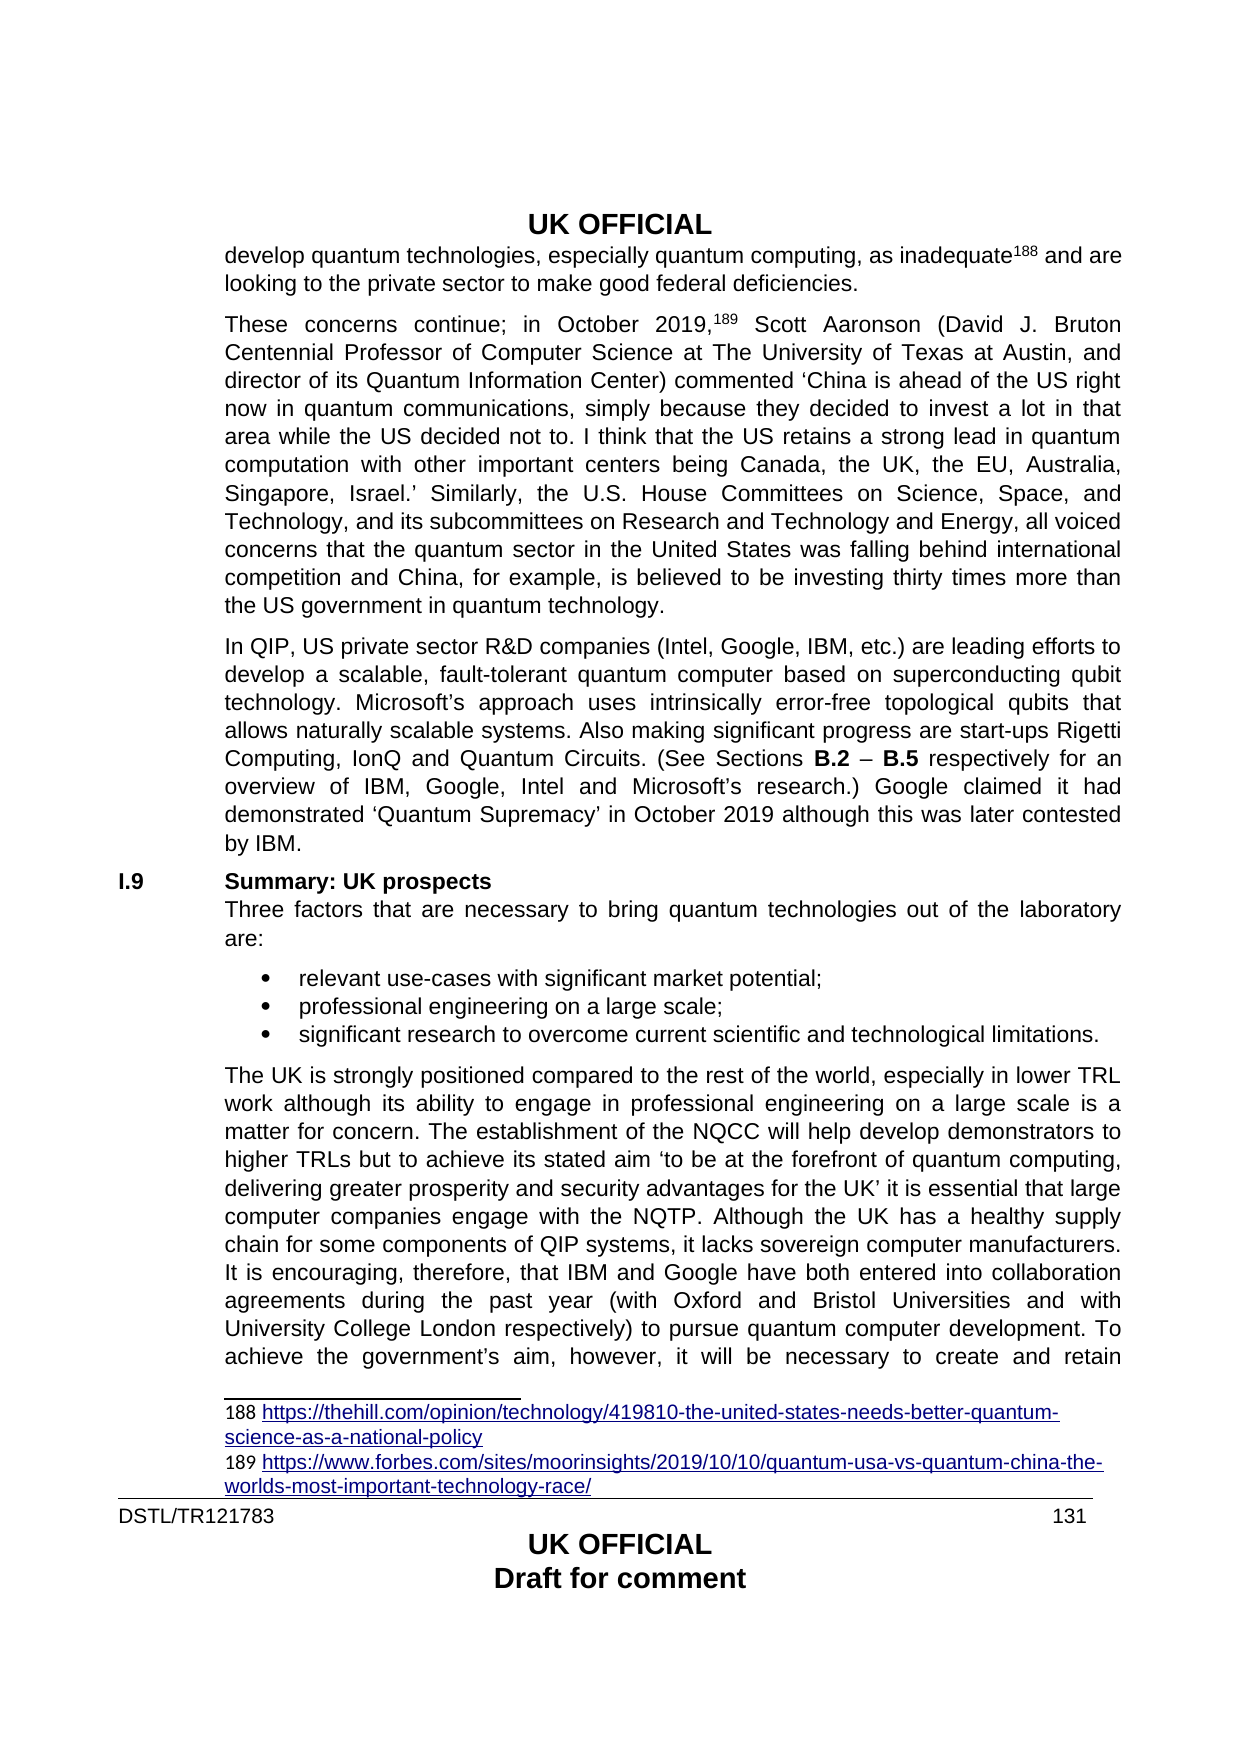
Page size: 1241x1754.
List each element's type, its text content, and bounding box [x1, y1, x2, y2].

text develop quantum technologies, especially quantum computing, as inadequate and are looking to the private sector to make good federal deficiencies. [224, 240, 1122, 296]
text In QIP, US private sector R&D companies (Intel, Google, IBM, etc.) are leading efforts to develop a scalable, fault-tolerant quantum computer based on superconducting qubit technology. Microsoft’s approach uses intrinsically error-free topological qubits that allows naturally scalable systems. Also making significant progress are start-ups Rigetti Computing, IonQ and Quantum Circuits. (See Sections B.2 – B.5 respectively for an overview of IBM, Google, Intel and Microsoft’s research.) Google claimed it had demonstrated ‘Quantum Supremacy’ in October 2019 although this was later contested by IBM. [224, 631, 1122, 856]
list professional engineering on a large scale; [262, 992, 1122, 1020]
text https://www.forbes.com/sites/moorinsights/2019/10/10/quantum-usa-vs-quantum-china-the-worlds-most-important-technology-race/ [224, 1449, 1122, 1498]
list significant research to overcome current scientific and technological limitations. [262, 1020, 1122, 1048]
list Summary: UK prospects [118, 868, 1122, 895]
list relevant use-cases with significant market potential; [262, 963, 1122, 992]
text Three factors that are necessary to bring quantum technologies out of the laboratory are: [224, 895, 1122, 951]
text The UK is strongly positioned compared to the rest of the world, especially in lower TRL work although its ability to engage in professional engineering on a large scale is a matter for concern. The establishment of the NQCC will help develop demonstrators to higher TRLs but to achieve its stated aim ‘to be at the forefront of quantum computing, delivering greater prosperity and security advantages for the UK’ it is essential that large computer companies engage with the NQTP. Although the UK has a healthy supply chain for some components of QIP systems, it lacks sovereign computer manufacturers. It is encouraging, therefore, that IBM and Google have both entered into collaboration agreements during the past year (with Oxford and Bristol Universities and with University College London respectively) to pursue quantum computer development. To achieve the government’s aim, however, it will be necessary to create and retain [224, 1060, 1122, 1370]
text These concerns continue; in October 2019, Scott Aaronson (David J. Bruton Centennial Professor of Computer Science at The University of Texas at Austin, and director of its Quantum Information Center) commented ‘China is ahead of the US right now in quantum communications, simply because they decided to invest a lot in that area while the US decided not to. I think that the US retains a strong lead in quantum computation with other important centers being Canada, the UK, the EU, Australia, Singapore, Israel.’ Similarly, the U.S. House Committees on Science, Space, and Technology, and its subcommittees on Research and Technology and Energy, all voiced concerns that the quantum sector in the United States was falling behind international competition and China, for example, is believed to be investing thirty times more than the US government in quantum technology. [224, 309, 1122, 618]
text https://thehill.com/opinion/technology/419810-the-united-states-needs-better-quantum-science-as-a-national-policy [224, 1399, 1122, 1449]
